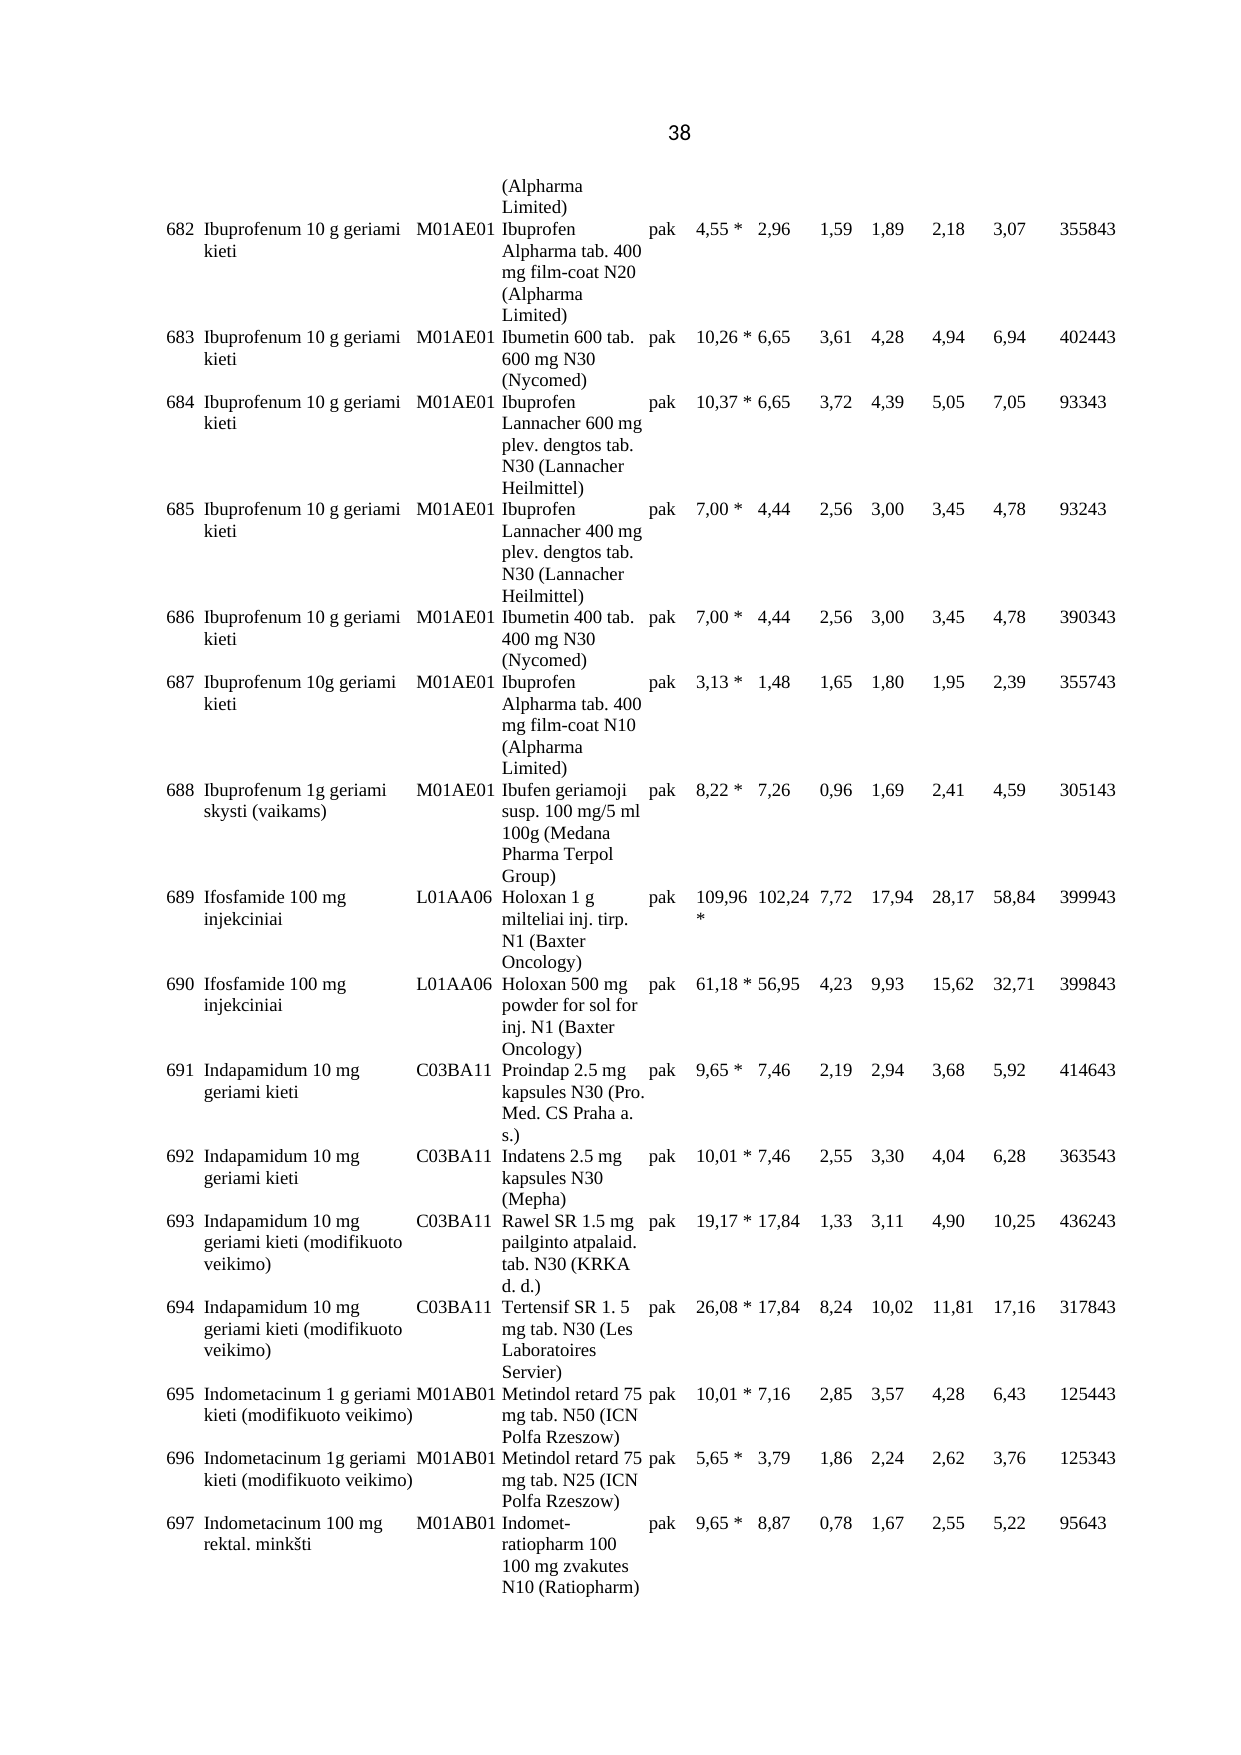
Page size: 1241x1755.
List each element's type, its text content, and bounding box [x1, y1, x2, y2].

table_cell 7,46 [758, 1059, 819, 1145]
table_cell pak [649, 498, 696, 606]
table_cell 689 [166, 886, 203, 973]
table_cell pak [649, 391, 696, 498]
table_cell 8,87 [758, 1512, 819, 1598]
table_cell 4,78 [993, 498, 1059, 606]
table_cell 3,00 [871, 606, 932, 671]
table_cell 8,22 * [696, 779, 758, 886]
table_cell pak [649, 1296, 696, 1382]
table_cell pak [649, 1145, 696, 1210]
table_cell 390343 [1060, 606, 1127, 671]
table_cell [993, 175, 1059, 218]
table_cell 6,65 [758, 391, 819, 498]
table_cell Ibumetin 400 tab. 400 mg N30 (Nycomed) [502, 606, 648, 671]
table_cell 686 [166, 606, 203, 671]
table_cell Ibuprofenum 10 g geriami kieti [204, 218, 416, 326]
table_cell 1,65 [820, 671, 871, 779]
table_cell Indapamidum 10 mg geriami kieti [204, 1059, 416, 1145]
table_cell 1,69 [871, 779, 932, 886]
table_cell 3,07 [993, 218, 1059, 326]
table_cell pak [649, 779, 696, 886]
table_cell 1,86 [820, 1447, 871, 1512]
table_cell 7,46 [758, 1145, 819, 1210]
table_cell 15,62 [932, 973, 993, 1059]
table_cell 694 [166, 1296, 203, 1382]
table_cell 9,65 * [696, 1512, 758, 1598]
table_cell 3,30 [871, 1145, 932, 1210]
table_cell 6,94 [993, 326, 1059, 391]
table_cell 1,80 [871, 671, 932, 779]
table_cell 3,45 [932, 498, 993, 606]
table_cell 1,59 [820, 218, 871, 326]
table_cell 695 [166, 1383, 203, 1447]
table_cell pak [649, 218, 696, 326]
table_cell 2,39 [993, 671, 1059, 779]
table_cell 5,92 [993, 1059, 1059, 1145]
table_cell Ibuprofenum 10 g geriami kieti [204, 326, 416, 391]
table_cell 4,04 [932, 1145, 993, 1210]
table_cell M01AE01 [416, 391, 502, 498]
table_cell 4,44 [758, 498, 819, 606]
table_cell Metindol retard 75 mg tab. N50 (ICN Polfa Rzeszow) [502, 1383, 648, 1447]
table_cell 697 [166, 1512, 203, 1598]
table_cell pak [649, 886, 696, 973]
table_cell Holoxan 500 mg powder for sol for inj. N1 (Baxter Oncology) [502, 973, 648, 1059]
table_cell 363543 [1060, 1145, 1127, 1210]
table_cell 6,43 [993, 1383, 1059, 1447]
table_cell 8,24 [820, 1296, 871, 1382]
table_cell 5,05 [932, 391, 993, 498]
table_cell 2,85 [820, 1383, 871, 1447]
table_cell 436243 [1060, 1210, 1127, 1296]
table_cell [1060, 175, 1127, 218]
table_cell 3,45 [932, 606, 993, 671]
table_cell 4,90 [932, 1210, 993, 1296]
table_cell 2,62 [932, 1447, 993, 1512]
table_cell C03BA11 [416, 1210, 502, 1296]
table_cell 6,65 [758, 326, 819, 391]
table_cell 2,56 [820, 498, 871, 606]
table_cell 7,16 [758, 1383, 819, 1447]
table_cell 7,26 [758, 779, 819, 886]
table_cell [696, 175, 758, 218]
table_cell [758, 175, 819, 218]
table_cell 0,96 [820, 779, 871, 886]
table_cell Holoxan 1 g milteliai inj. tirp. N1 (Baxter Oncology) [502, 886, 648, 973]
table_cell Ibuprofenum 10 g geriami kieti [204, 606, 416, 671]
table_cell 317843 [1060, 1296, 1127, 1382]
table_cell M01AE01 [416, 218, 502, 326]
table_cell M01AE01 [416, 779, 502, 886]
table_cell pak [649, 1447, 696, 1512]
table_cell 4,78 [993, 606, 1059, 671]
table_cell 10,01 * [696, 1383, 758, 1447]
table_cell 9,65 * [696, 1059, 758, 1145]
table_cell Ibuprofen Alpharma tab. 400 mg film-coat N10 (Alpharma Limited) [502, 671, 648, 779]
table_cell pak [649, 1059, 696, 1145]
table_cell 4,28 [871, 326, 932, 391]
table_cell Indomet- ratiopharm 100 100 mg zvakutes N10 (Ratiopharm) [502, 1512, 648, 1598]
table_cell C03BA11 [416, 1296, 502, 1382]
table_cell 1,33 [820, 1210, 871, 1296]
table_cell 5,22 [993, 1512, 1059, 1598]
table_cell 355843 [1060, 218, 1127, 326]
table_cell 32,71 [993, 973, 1059, 1059]
table_cell 4,39 [871, 391, 932, 498]
table_cell 93343 [1060, 391, 1127, 498]
table_cell 17,94 [871, 886, 932, 973]
table_cell 2,19 [820, 1059, 871, 1145]
table_cell Indatens 2.5 mg kapsules N30 (Mepha) [502, 1145, 648, 1210]
table_cell 305143 [1060, 779, 1127, 886]
table_cell Ibuprofenum 1g geriami skysti (vaikams) [204, 779, 416, 886]
table_cell 9,93 [871, 973, 932, 1059]
table_cell 6,28 [993, 1145, 1059, 1210]
table_cell [932, 175, 993, 218]
table_cell 17,16 [993, 1296, 1059, 1382]
table_cell Ibuprofenum 10 g geriami kieti [204, 391, 416, 498]
table_cell 28,17 [932, 886, 993, 973]
table_cell [204, 175, 416, 218]
table_cell C03BA11 [416, 1059, 502, 1145]
table_cell 688 [166, 779, 203, 886]
table_cell Metindol retard 75 mg tab. N25 (ICN Polfa Rzeszow) [502, 1447, 648, 1512]
table_cell 3,76 [993, 1447, 1059, 1512]
table_cell 10,01 * [696, 1145, 758, 1210]
table_cell pak [649, 606, 696, 671]
table_cell 2,55 [932, 1512, 993, 1598]
table_cell 1,48 [758, 671, 819, 779]
table_cell 58,84 [993, 886, 1059, 973]
table_cell 7,72 [820, 886, 871, 973]
table_cell 7,00 * [696, 498, 758, 606]
table_cell 4,23 [820, 973, 871, 1059]
table_cell 2,18 [932, 218, 993, 326]
table_cell pak [649, 671, 696, 779]
table_cell Ibuprofen Lannacher 600 mg plev. dengtos tab. N30 (Lannacher Heilmittel) [502, 391, 648, 498]
table_cell 1,95 [932, 671, 993, 779]
table_cell pak [649, 1210, 696, 1296]
table_cell 683 [166, 326, 203, 391]
table_cell M01AE01 [416, 326, 502, 391]
table_cell 692 [166, 1145, 203, 1210]
table_cell 4,55 * [696, 218, 758, 326]
table_cell 93243 [1060, 498, 1127, 606]
table_cell pak [649, 1383, 696, 1447]
table_cell 3,00 [871, 498, 932, 606]
table_cell 3,11 [871, 1210, 932, 1296]
table_cell 3,13 * [696, 671, 758, 779]
table_cell 691 [166, 1059, 203, 1145]
table_cell 10,26 * [696, 326, 758, 391]
table_cell [820, 175, 871, 218]
table_cell Ibumetin 600 tab. 600 mg N30 (Nycomed) [502, 326, 648, 391]
table_cell 95643 [1060, 1512, 1127, 1598]
table_cell Indapamidum 10 mg geriami kieti [204, 1145, 416, 1210]
table_cell 2,56 [820, 606, 871, 671]
table_cell 693 [166, 1210, 203, 1296]
table_cell Indapamidum 10 mg geriami kieti (modifikuoto veikimo) [204, 1296, 416, 1382]
table_cell 1,89 [871, 218, 932, 326]
table_cell 0,78 [820, 1512, 871, 1598]
table_cell [649, 175, 696, 218]
table_cell 402443 [1060, 326, 1127, 391]
table_cell L01AA06 [416, 886, 502, 973]
table_cell M01AE01 [416, 671, 502, 779]
table_cell 696 [166, 1447, 203, 1512]
table_cell 11,81 [932, 1296, 993, 1382]
table_cell 4,94 [932, 326, 993, 391]
table_cell 682 [166, 218, 203, 326]
table_cell [166, 175, 203, 218]
table_cell 5,65 * [696, 1447, 758, 1512]
table_cell [416, 175, 502, 218]
table_cell Proindap 2.5 mg kapsules N30 (Pro. Med. CS Praha a. s.) [502, 1059, 648, 1145]
table_cell 26,08 * [696, 1296, 758, 1382]
table_cell 3,57 [871, 1383, 932, 1447]
table_cell M01AB01 [416, 1447, 502, 1512]
table_cell 355743 [1060, 671, 1127, 779]
table_cell 2,96 [758, 218, 819, 326]
table_cell C03BA11 [416, 1145, 502, 1210]
table_cell (Alpharma Limited) [502, 175, 648, 218]
table_cell 684 [166, 391, 203, 498]
table_cell 685 [166, 498, 203, 606]
table_cell 3,79 [758, 1447, 819, 1512]
table_cell Rawel SR 1.5 mg pailginto atpalaid. tab. N30 (KRKA d. d.) [502, 1210, 648, 1296]
table_cell 102,24 [758, 886, 819, 973]
table_cell Indometacinum 100 mg rektal. minkšti [204, 1512, 416, 1598]
table_cell 10,02 [871, 1296, 932, 1382]
table_cell 10,25 [993, 1210, 1059, 1296]
table_cell 1,67 [871, 1512, 932, 1598]
table_cell L01AA06 [416, 973, 502, 1059]
table_cell Indapamidum 10 mg geriami kieti (modifikuoto veikimo) [204, 1210, 416, 1296]
table_cell 19,17 * [696, 1210, 758, 1296]
table_cell Indometacinum 1g geriami kieti (modifikuoto veikimo) [204, 1447, 416, 1512]
table_cell 687 [166, 671, 203, 779]
table_cell M01AB01 [416, 1512, 502, 1598]
table_cell 125443 [1060, 1383, 1127, 1447]
table_cell 4,44 [758, 606, 819, 671]
table_cell 7,00 * [696, 606, 758, 671]
table_cell 2,41 [932, 779, 993, 886]
table_cell 2,55 [820, 1145, 871, 1210]
table_cell 399843 [1060, 973, 1127, 1059]
table_cell Ifosfamide 100 mg injekciniai [204, 973, 416, 1059]
table_cell 690 [166, 973, 203, 1059]
table_cell Ibufen geriamoji susp. 100 mg/5 ml 100g (Medana Pharma Terpol Group) [502, 779, 648, 886]
table_cell 3,61 [820, 326, 871, 391]
table_cell 17,84 [758, 1296, 819, 1382]
table_cell 61,18 * [696, 973, 758, 1059]
table_cell [871, 175, 932, 218]
table_cell 414643 [1060, 1059, 1127, 1145]
table_cell 125343 [1060, 1447, 1127, 1512]
table_cell 3,72 [820, 391, 871, 498]
table_cell 56,95 [758, 973, 819, 1059]
table_cell M01AB01 [416, 1383, 502, 1447]
table_cell Ibuprofenum 10 g geriami kieti [204, 498, 416, 606]
table_cell 10,37 * [696, 391, 758, 498]
table_cell M01AE01 [416, 498, 502, 606]
table_cell pak [649, 973, 696, 1059]
table_cell 3,68 [932, 1059, 993, 1145]
table_cell Ibuprofen Lannacher 400 mg plev. dengtos tab. N30 (Lannacher Heilmittel) [502, 498, 648, 606]
table_cell Indometacinum 1 g geriami kieti (modifikuoto veikimo) [204, 1383, 416, 1447]
table_cell Ifosfamide 100 mg injekciniai [204, 886, 416, 973]
table_cell Ibuprofenum 10g geriami kieti [204, 671, 416, 779]
table_cell M01AE01 [416, 606, 502, 671]
table_cell pak [649, 326, 696, 391]
table_cell 4,28 [932, 1383, 993, 1447]
table_cell 17,84 [758, 1210, 819, 1296]
table_cell Tertensif SR 1. 5 mg tab. N30 (Les Laboratoires Servier) [502, 1296, 648, 1382]
table_cell 399943 [1060, 886, 1127, 973]
table_cell 2,24 [871, 1447, 932, 1512]
table_cell 2,94 [871, 1059, 932, 1145]
table_cell pak [649, 1512, 696, 1598]
table_cell 109,96 * [696, 886, 758, 973]
table_cell 4,59 [993, 779, 1059, 886]
table_cell Ibuprofen Alpharma tab. 400 mg film-coat N20 (Alpharma Limited) [502, 218, 648, 326]
table_cell 7,05 [993, 391, 1059, 498]
